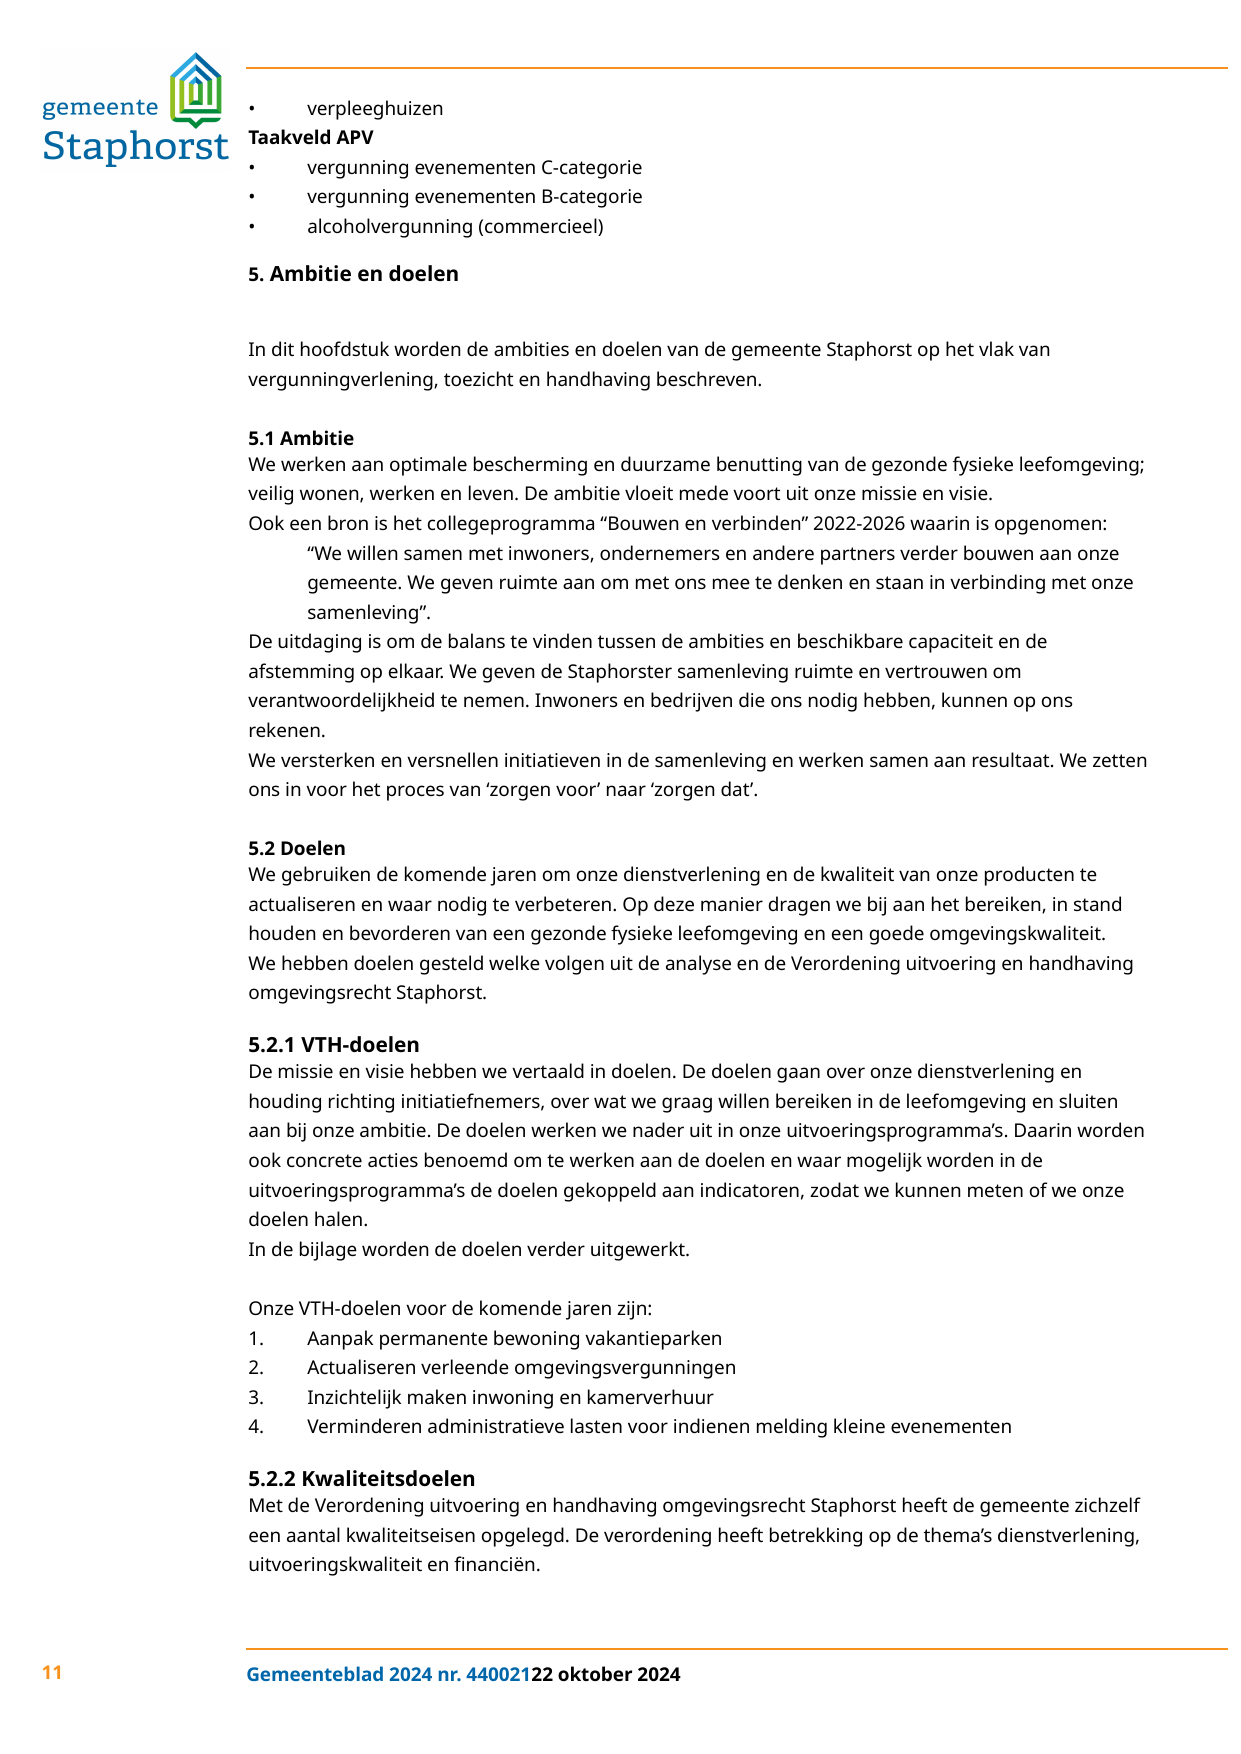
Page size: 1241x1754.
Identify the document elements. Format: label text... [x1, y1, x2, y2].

text 5.2 Doelen [248, 836, 1152, 861]
text In de bijlage worden de doelen verder uitgewerkt. [248, 1236, 1152, 1262]
text 5.2.1 VTH-doelen [248, 1030, 1152, 1058]
text We gebruiken de komende jaren om onze dienstverlening en de kwaliteit van onze producten te actualiseren en waar nodig te verbeteren. Op deze manier dragen we bij aan het bereiken, in stand houden en bevorderen van een gezonde fysieke leefomgeving en een goede omgevingskwaliteit. [248, 861, 1152, 946]
text Ook een bron is het collegeprogramma “Bouwen en verbinden” 2022-2026 waarin is opgenomen: [248, 510, 1152, 536]
picture [41, 47, 231, 172]
text De uitdaging is om de balans te vinden tussen de ambities en beschikbare capaciteit en de afstemming op elkaar. We geven de Staphorster samenleving ruimte en vertrouwen om verantwoordelijkheid te nemen. Inwoners en bedrijven die ons nodig hebben, kunnen op ons rekenen. [248, 628, 1152, 743]
list vergunning evenementen C-categorie [248, 154, 1152, 180]
list alcoholvergunning (commercieel) [248, 213, 1152, 239]
text 5.1 Ambitie [248, 425, 1152, 451]
text Onze VTH-doelen voor de komende jaren zijn: [248, 1295, 1152, 1321]
list Verminderen administratieve lasten voor indienen melding kleine evenementen [248, 1413, 1152, 1439]
list vergunning evenementen B-categorie [248, 183, 1152, 209]
list Aanpak permanente bewoning vakantieparken [248, 1325, 1152, 1350]
list Inzichtelijk maken inwoning en kamerverhuur [248, 1384, 1152, 1409]
text We versterken en versnellen initiatieven in de samenleving en werken samen aan resultaat. We zetten ons in voor het proces van ‘zorgen voor’ naar ‘zorgen dat’. [248, 747, 1152, 802]
list “We willen samen met inwoners, ondernemers en andere partners verder bouwen aan onze gemeente. We geven ruimte aan om met ons mee te denken en staan in verbinding met onze samenleving”. [248, 540, 1152, 624]
text Met de Verordening uitvoering en handhaving omgevingsrecht Staphorst heeft de gemeente zichzelf een aantal kwaliteitseisen opgelegd. De verordening heeft betrekking op de thema’s dienstverlening, uitvoeringskwaliteit en financiën. [248, 1492, 1152, 1577]
text 5.2.2 Kwaliteitsdoelen [248, 1464, 1152, 1492]
text Taakveld APV [248, 124, 1152, 150]
text In dit hoofdstuk worden de ambities en doelen van de gemeente Staphorst op het vlak van vergunningverlening, toezicht en handhaving beschreven. [248, 336, 1152, 392]
list verpleeghuizen [248, 95, 1152, 121]
list Actualiseren verleende omgevingsvergunningen [248, 1354, 1152, 1380]
text De missie en visie hebben we vertaald in doelen. De doelen gaan over onze dienstverlening en houding richting initiatiefnemers, over wat we graag willen bereiken in de leefomgeving en sluiten aan bij onze ambitie. De doelen werken we nader uit in onze uitvoeringsprogramma’s. Daarin worden ook concrete acties benoemd om te werken aan de doelen en waar mogelijk worden in de uitvoeringsprogramma’s de doelen gekoppeld aan indicatoren, zodat we kunnen meten of we onze doelen halen. [248, 1058, 1152, 1232]
text We werken aan optimale bescherming en duurzame benutting van de gezonde fysieke leefomgeving; veilig wonen, werken en leven. De ambitie vloeit mede voort uit onze missie en visie. [248, 451, 1152, 506]
text We hebben doelen gesteld welke volgen uit de analyse en de Verordening uitvoering en handhaving omgevingsrecht Staphorst. [248, 950, 1152, 1005]
text 5. Ambitie en doelen [248, 259, 1152, 287]
